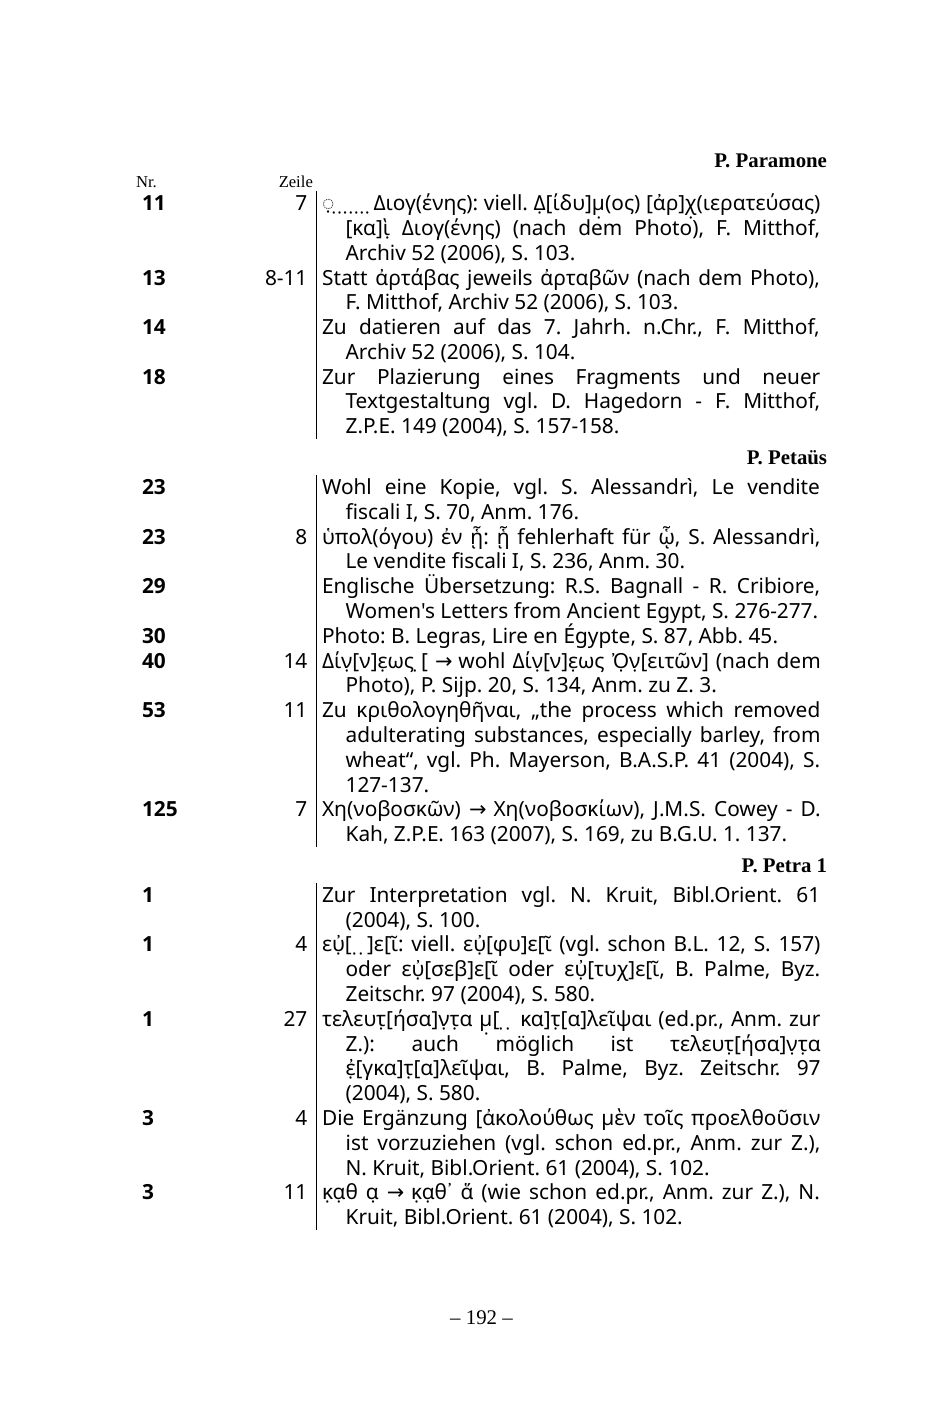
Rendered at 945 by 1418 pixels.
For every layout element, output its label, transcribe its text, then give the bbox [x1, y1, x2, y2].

table_cell [224, 364, 316, 439]
table_header [224, 475, 316, 524]
table_cell [224, 574, 316, 623]
table_cell κ̣α̣θ α̣ → κ̣α̣θ᾽ ἅ (wie schon ed.pr., Anm. zur Z.), N. Kruit, Bibl.Orient. 61 (2004), S. 102. [317, 1180, 827, 1229]
table_cell 40 [136, 648, 224, 698]
subtitle P. Petra 1 [136, 852, 827, 877]
table_cell Statt ἀρτάβας jeweils ἀρταβῶν (nach dem Photo), F. Mitthof, Archiv 52 (2006), S. 103. [317, 265, 827, 315]
table_cell 23 [136, 524, 224, 574]
table_header 1 [136, 883, 224, 932]
table_cell [224, 624, 316, 648]
table_cell 29 [136, 574, 224, 623]
table_cell 1 [136, 932, 224, 1006]
table_cell Englische Übersetzung: R.S. Bagnall - R. Cribiore, Women's Letters from Ancient Egypt, S. 276-277. [317, 574, 827, 623]
table_cell 53 [136, 698, 224, 797]
table_cell [224, 315, 316, 364]
table_cell 7 [224, 797, 316, 847]
table_cell 8-11 [224, 265, 316, 315]
table_header [224, 883, 316, 932]
subtitle P. Petaüs [136, 445, 827, 469]
table_cell Zur Plazierung eines Fragments und neuer Textgestaltung vgl. D. Hagedorn - F. Mitthof, Z.P.E. 149 (2004), S. 157-158. [317, 364, 827, 439]
table_cell 4 [224, 1106, 316, 1180]
table_cell ̣ ̣ ̣ ̣ ̣ ̣ ̣ ̣Διογ(ένης): viell. Δ̣[ίδυ]μ̣(ος) [ἀρ]χ̣(ιερατεύσας) [κα]ὶ̣ Διογ(ένης) (nach dem Photo), F. Mitthof, Archiv 52 (2006), S. 103. [317, 191, 827, 265]
table_header Zur Interpretation vgl. N. Kruit, Bibl.Orient. 61 (2004), S. 100. [317, 883, 827, 932]
table_cell Die Ergänzung [ἀκολούθως μὲν τοῖς προελθοῦσιν ist vorzuziehen (vgl. schon ed.pr., Anm. zur Z.), N. Kruit, Bibl.Orient. 61 (2004), S. 102. [317, 1106, 827, 1180]
table_cell εὐ̣[ ̣ ̣]ε[ῖ: viell. εὐ̣[φυ]ε[ῖ (vgl. schon B.L. 12, S. 157) oder εὐ̣[σεβ]ε[ῖ oder εὐ̣[τυχ]ε[ῖ, B. Palme, Byz. Zeitschr. 97 (2004), S. 580. [317, 932, 827, 1006]
table_header 23 [136, 475, 224, 524]
table_cell τελευτ̣[ήσα]ν̣τ̣α μ̣[ ̣ ̣ κα]τ̣[α]λεῖψαι (ed.pr., Anm. zur Z.): auch möglich ist τελευτ̣[ήσα]ν̣τ̣α ἐ̣[γκα]τ̣[α]λεῖψαι, B. Palme, Byz. Zeitschr. 97 (2004), S. 580. [317, 1006, 827, 1106]
table_cell 4 [224, 932, 316, 1006]
table_cell Photo: B. Legras, Lire en Égypte, S. 87, Abb. 45. [317, 624, 827, 648]
table_cell 7 [224, 191, 316, 265]
table_cell ὑπολ(όγου) ἐν ᾗ: ᾗ fehlerhaft für ᾧ, S. Alessandrì, Le vendite fiscali I, S. 236, Anm. 30. [317, 524, 827, 574]
table_cell 3 [136, 1180, 224, 1229]
table_cell 14 [224, 648, 316, 698]
table_cell 13 [136, 265, 224, 315]
table_header Wohl eine Kopie, vgl. S. Alessandrì, Le vendite fiscali I, S. 70, Anm. 176. [317, 475, 827, 524]
table_cell 11 [136, 191, 224, 265]
table_cell Δίν̣[ν]ε̣ως ̣[ → wohl Δίν̣[ν]ε̣ως Ὀ̣ν̣[ειτῶν] (nach dem Photo), P. Sijp. 20, S. 134, Anm. zu Z. 3. [317, 648, 827, 698]
table_cell Zu datieren auf das 7. Jahrh. n.Chr., F. Mitthof, Archiv 52 (2006), S. 104. [317, 315, 827, 364]
table_cell 11 [224, 1180, 316, 1229]
table_cell 125 [136, 797, 224, 847]
table_cell 18 [136, 364, 224, 439]
table_cell Zu κριθολογηθῆναι, „the process which removed adulterating substances, especially barley, from wheat“, vgl. Ph. Mayerson, B.A.S.P. 41 (2004), S. 127-137. [317, 698, 827, 797]
table_cell 3 [136, 1106, 224, 1180]
table_cell 14 [136, 315, 224, 364]
table_cell 8 [224, 524, 316, 574]
table_cell 27 [224, 1006, 316, 1106]
table_cell 30 [136, 624, 224, 648]
table_cell Χη(νοβοσκῶν) → Χη(νοβοσκίων), J.M.S. Cowey - D. Kah, Z.P.E. 163 (2007), S. 169, zu B.G.U. 1. 137. [317, 797, 827, 847]
table_cell 1 [136, 1006, 224, 1106]
table_cell 11 [224, 698, 316, 797]
